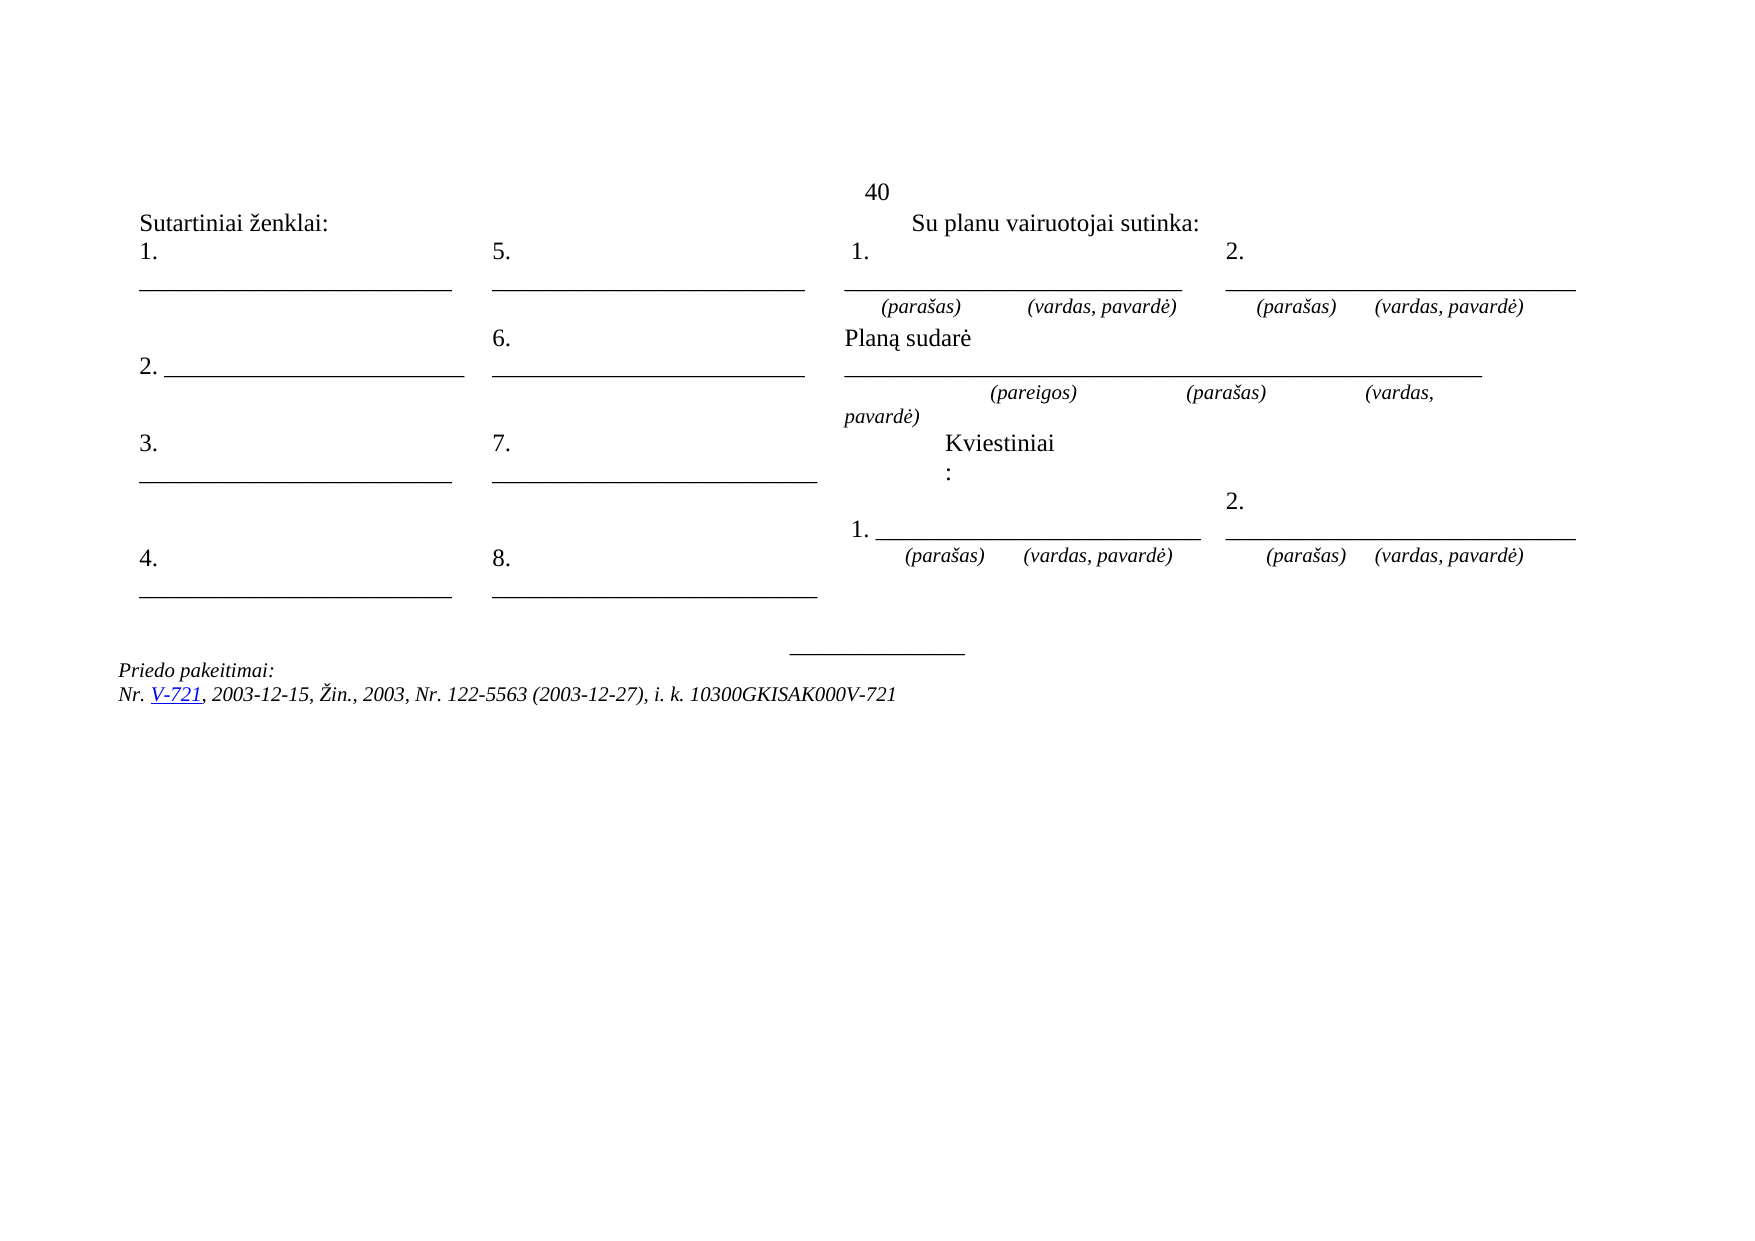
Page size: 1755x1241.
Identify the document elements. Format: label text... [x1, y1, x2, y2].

table_cell [705, 294, 737, 323]
table_cell [416, 294, 448, 323]
table_cell [867, 601, 900, 629]
table_cell [867, 428, 900, 486]
table_cell [1630, 323, 1658, 380]
table_cell [1601, 601, 1630, 629]
table_cell [384, 601, 416, 629]
table_cell [320, 294, 352, 323]
table_cell [481, 486, 513, 543]
table_cell [160, 601, 192, 629]
table_cell [481, 380, 513, 428]
table_cell [128, 601, 160, 629]
table_cell [577, 294, 609, 323]
table_cell [192, 486, 224, 543]
table_cell [1601, 294, 1630, 323]
table_cell [801, 486, 833, 543]
table_cell Sutartiniai ženklai: [128, 207, 833, 236]
table_cell [1537, 601, 1569, 629]
table_cell [1630, 543, 1658, 601]
table_cell [416, 380, 448, 428]
table_cell [1106, 428, 1139, 486]
table_cell [1073, 428, 1106, 486]
table_cell [481, 601, 513, 629]
table_cell [224, 601, 256, 629]
table_cell [769, 486, 801, 543]
table_cell [416, 486, 448, 543]
table_cell [1441, 601, 1473, 629]
table_cell (parašas) (vardas, pavardė) [833, 294, 1190, 323]
table_cell [900, 428, 934, 486]
table_cell [416, 601, 448, 629]
table_cell [288, 294, 320, 323]
table_cell [673, 380, 705, 428]
table_cell [1601, 543, 1630, 601]
table_cell [1601, 380, 1630, 428]
table_cell [1441, 428, 1473, 486]
table_cell [1190, 428, 1214, 486]
table_cell [968, 601, 1003, 629]
table_cell [1376, 428, 1409, 486]
table_cell [288, 601, 320, 629]
table_cell [1311, 601, 1344, 629]
table_cell [1190, 294, 1214, 323]
table_cell [577, 601, 609, 629]
table_cell [833, 601, 867, 629]
table_cell [352, 380, 384, 428]
table_cell [256, 294, 288, 323]
table_cell [256, 486, 288, 543]
table_cell [801, 380, 833, 428]
table_cell [1190, 543, 1214, 601]
table_cell [1247, 601, 1279, 629]
table_cell [1311, 207, 1344, 236]
table_cell [1038, 601, 1072, 629]
table_cell [513, 486, 545, 543]
table_cell [1537, 428, 1569, 486]
table_cell [1214, 428, 1247, 486]
table_cell [513, 601, 545, 629]
table_cell [545, 601, 577, 629]
table_cell [705, 380, 737, 428]
table_cell [224, 380, 256, 428]
table_cell [1505, 428, 1537, 486]
table_cell [1376, 601, 1409, 629]
table_cell [577, 486, 609, 543]
table_cell [352, 601, 384, 629]
table_cell 8. __________________________ [481, 543, 833, 601]
table_cell [641, 380, 673, 428]
table_cell [641, 294, 673, 323]
table_cell [673, 601, 705, 629]
table_cell [224, 486, 256, 543]
table_cell [1279, 601, 1311, 629]
table_cell [934, 601, 968, 629]
table_cell [1601, 236, 1630, 294]
table_cell [1630, 428, 1658, 486]
text ______________ [118, 629, 1636, 658]
table_cell [1569, 601, 1601, 629]
table_cell [769, 380, 801, 428]
table_cell [1630, 486, 1658, 543]
table_cell 7. __________________________ [481, 428, 833, 486]
table_cell [481, 294, 513, 323]
table_cell [128, 486, 160, 543]
table_cell [192, 601, 224, 629]
table_cell Su planu vairuotojai sutinka: [900, 207, 1214, 236]
table_cell [1344, 601, 1376, 629]
table_cell 1. ___________________________ [833, 236, 1214, 294]
table_cell [673, 486, 705, 543]
table_cell [545, 294, 577, 323]
table_cell [320, 380, 352, 428]
table_cell [1140, 601, 1190, 629]
table_cell 1. _________________________ [128, 236, 481, 294]
table_cell [1601, 486, 1630, 543]
table_cell [1247, 428, 1279, 486]
table_cell [1505, 207, 1537, 236]
table_cell [577, 380, 609, 428]
table_cell [545, 486, 577, 543]
table_cell [1537, 294, 1569, 323]
table_cell [128, 380, 160, 428]
table_cell [641, 486, 673, 543]
table_cell [224, 294, 256, 323]
table_cell [1106, 601, 1139, 629]
table_cell [160, 380, 192, 428]
text Priedo pakeitimai: [118, 658, 1636, 682]
table_cell [1630, 207, 1658, 236]
table_cell [160, 294, 192, 323]
table_cell [1214, 207, 1247, 236]
text Nr. V-721, 2003-12-15, Žin., 2003, Nr. 122-5563 (2003-12-27), i. k. 10300GKISAK000V-721 [118, 682, 1636, 706]
table_cell 2. ________________________ [128, 323, 481, 380]
table_cell [128, 294, 160, 323]
table_cell 1. __________________________ [833, 486, 1214, 543]
table_cell [801, 294, 833, 323]
table_cell [1569, 543, 1601, 601]
table_cell [1630, 601, 1658, 629]
table_cell [1279, 428, 1311, 486]
table_cell [609, 294, 641, 323]
table_cell Planą sudarė ___________________________________________________ [833, 323, 1601, 380]
table_cell [192, 380, 224, 428]
table_cell [1505, 380, 1537, 428]
table_cell [1537, 207, 1569, 236]
table_cell 5. _________________________ [481, 236, 833, 294]
table_cell [160, 486, 192, 543]
table_cell [1473, 207, 1505, 236]
table_cell [192, 294, 224, 323]
table_cell [384, 294, 416, 323]
table_cell 3. _________________________ [128, 428, 481, 486]
table_cell [1569, 428, 1601, 486]
table_cell [1630, 294, 1658, 323]
table_cell [1569, 380, 1601, 428]
table_cell [705, 601, 737, 629]
table_cell [867, 207, 900, 236]
table_cell [900, 601, 934, 629]
table_cell [609, 486, 641, 543]
table_cell [1409, 428, 1441, 486]
table_cell 2. ____________________________ [1214, 236, 1601, 294]
table_cell 4. _________________________ [128, 543, 481, 601]
table_cell [1073, 601, 1106, 629]
table_cell [1569, 207, 1601, 236]
table_cell [1140, 428, 1190, 486]
table_cell [1279, 207, 1311, 236]
table_cell [1311, 428, 1344, 486]
table_cell [705, 486, 737, 543]
table_cell [1505, 601, 1537, 629]
table_cell [1630, 380, 1658, 428]
table_cell [449, 294, 481, 323]
table_cell [352, 486, 384, 543]
table_cell [1376, 207, 1409, 236]
table_cell (parašas) (vardas, pavardė) [1214, 543, 1537, 601]
table_cell [288, 486, 320, 543]
table_cell [1630, 236, 1658, 294]
table_cell [1473, 428, 1505, 486]
table_cell [737, 601, 769, 629]
table_cell [1003, 601, 1038, 629]
table_cell [1569, 294, 1601, 323]
table_cell [609, 601, 641, 629]
table_cell [513, 294, 545, 323]
table_cell [384, 380, 416, 428]
table_cell [449, 380, 481, 428]
table_cell [288, 380, 320, 428]
table_cell [384, 486, 416, 543]
table_cell (pareigos) (parašas) (vardas, pavardė) [833, 380, 1505, 428]
table_cell [801, 601, 833, 629]
table_cell [1344, 428, 1376, 486]
table_cell [1344, 207, 1376, 236]
table_cell [352, 294, 384, 323]
table_cell [673, 294, 705, 323]
table_cell (parašas) (vardas, pavardė) [1214, 294, 1537, 323]
table_cell [737, 294, 769, 323]
table_cell [1409, 601, 1441, 629]
table_cell [256, 601, 288, 629]
table_cell [320, 601, 352, 629]
table_cell [1409, 207, 1441, 236]
table_cell [737, 486, 769, 543]
table_cell [449, 601, 481, 629]
table_cell [320, 486, 352, 543]
table_cell [833, 428, 867, 486]
table_cell Kviestiniai: [934, 428, 1072, 486]
table_cell [256, 380, 288, 428]
table_cell [545, 380, 577, 428]
table_cell [769, 601, 801, 629]
table_cell 2. ____________________________ [1214, 486, 1601, 543]
table_cell [1537, 543, 1569, 601]
table_cell [1441, 207, 1473, 236]
table_cell [641, 601, 673, 629]
table_cell [1190, 601, 1214, 629]
table_cell [1214, 601, 1247, 629]
table_cell 6. _________________________ [481, 323, 833, 380]
table_cell [1601, 428, 1630, 486]
table_cell [1473, 601, 1505, 629]
table_cell [737, 380, 769, 428]
table_cell [769, 294, 801, 323]
table_cell [1247, 207, 1279, 236]
table_cell [1537, 380, 1569, 428]
table_cell [1601, 207, 1630, 236]
table_cell (parašas) (vardas, pavardė) [833, 543, 1190, 601]
table_cell [449, 486, 481, 543]
table_cell [833, 207, 867, 236]
table_cell [513, 380, 545, 428]
table_cell [1601, 323, 1630, 380]
table_cell [609, 380, 641, 428]
